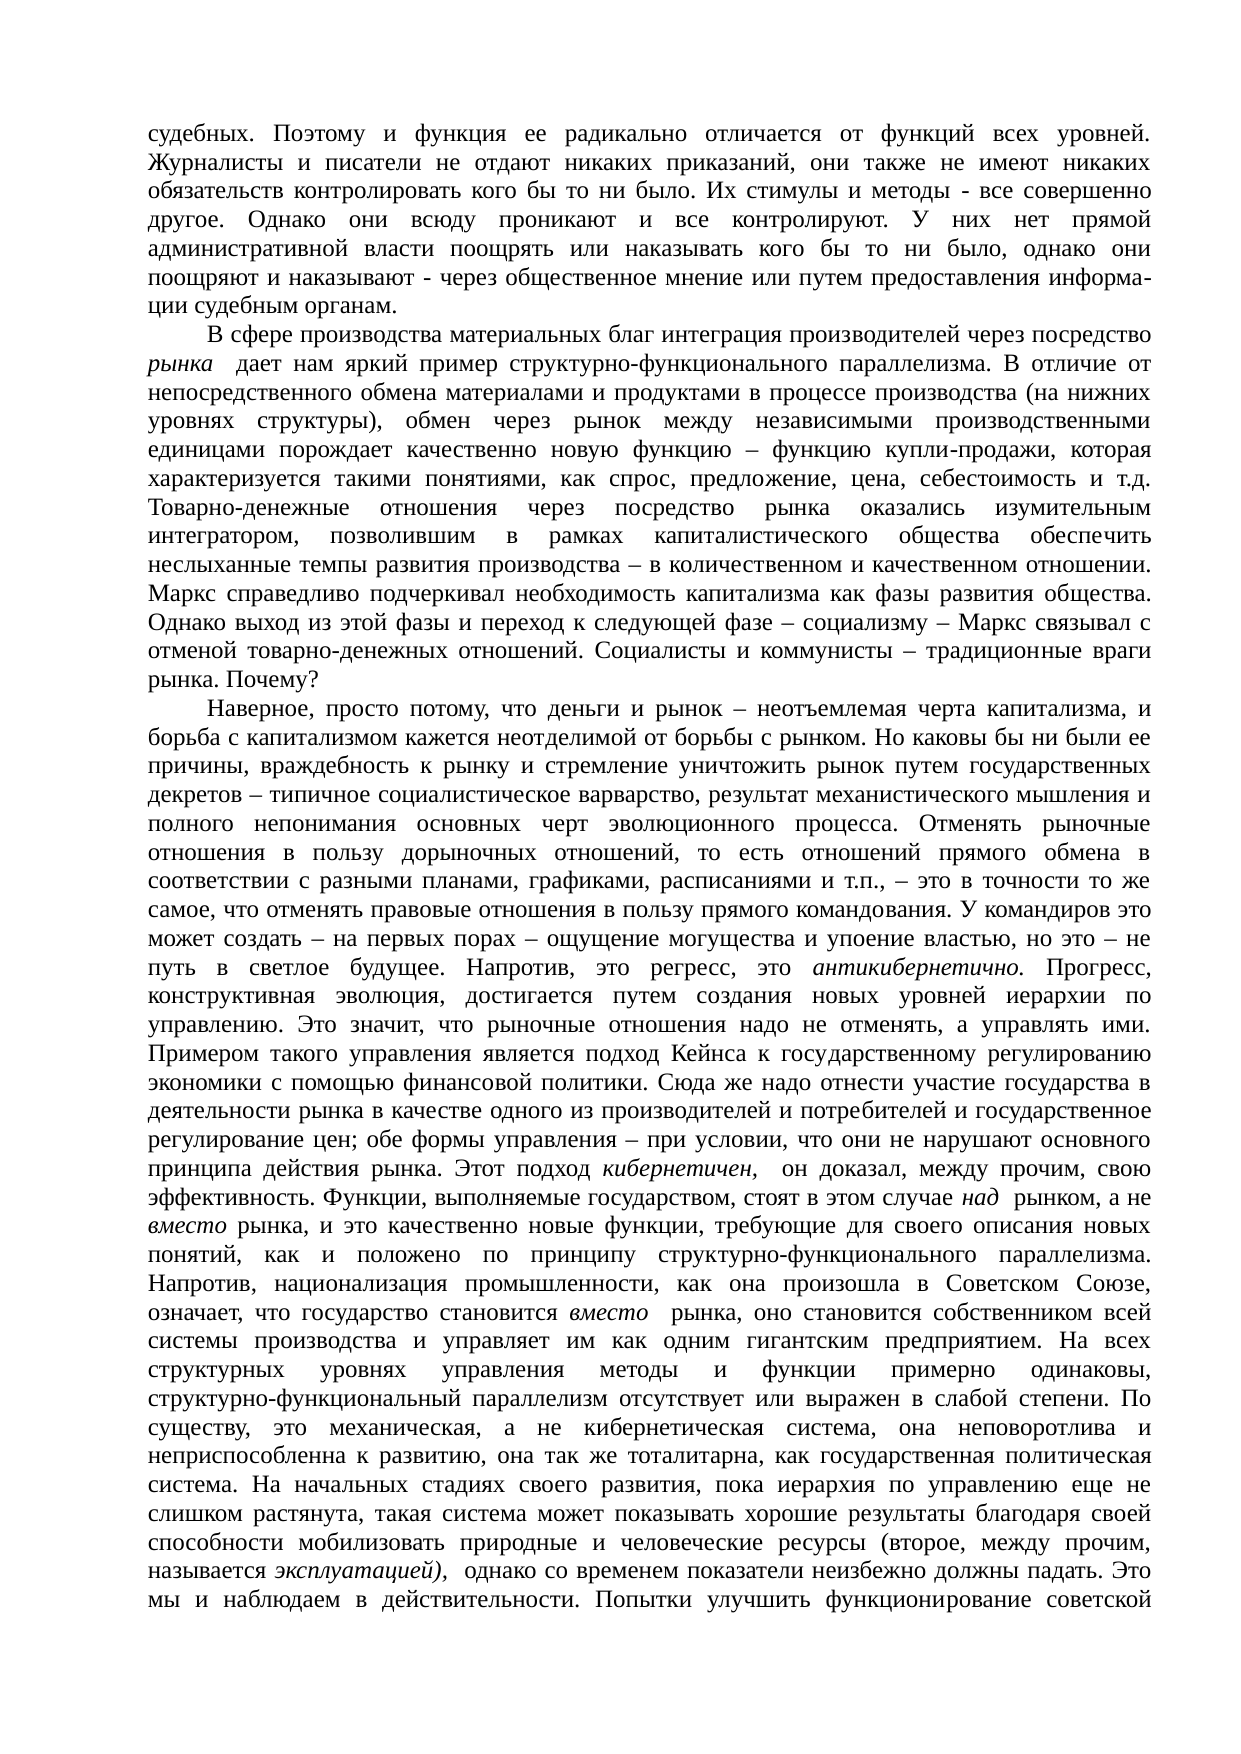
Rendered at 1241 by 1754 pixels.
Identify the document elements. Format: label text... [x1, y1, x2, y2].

text В сфере производства материальных благ интеграция произ­водителей через посредство рынка дает нам яркий пример струк­турно‑функционального параллелизма. В отличие от непосред­ственного обмена материалами и продуктами в процессе производства (на нижних уровнях структуры), обмен через рынок между независимыми производственными единицами порож­дает качественно новую функцию – функцию купли‑продажи, которая характеризуется такими понятиями, как спрос, предло­жение, цена, себестоимость и т.д. Товарно‑денежные отношения через посредство рынка оказались изумительным интегратором, позволившим в рамках капиталистического общества обеспе­чить неслыханные темпы развития производства – в количест­венном и качественном отношении. Маркс справедливо под­черкивал необходимость капитализма как фазы развития об­щества. Однако выход из этой фазы и переход к следующей фазе – социализму – Маркс связывал с отменой товарно‑де­нежных отношений. Социалисты и коммунисты – традицион­ные враги рынка. Почему? [148, 319, 1152, 693]
text судебных. Поэтому и функция ее радикально отличается от функций всех уровней. Журналисты и писатели не отдают никаких приказаний, они также не имеют никаких обязательств контролировать кого бы то ни было. Их стимулы и методы ‑ все совершенно другое. Однако они всюду проникают и все контролируют. У них нет прямой административной власти поощрять или наказывать кого бы то ни было, однако они поощряют и наказывают ‑ че­рез общественное мнение или путем предоставления информа­ции судебным органам. [148, 118, 1152, 319]
text Наверное, просто потому, что деньги и рынок – неотъемле­мая черта капитализма, и борьба с капитализмом кажется неот­делимой от борьбы с рынком. Но каковы бы ни были ее причи­ны, враждебность к рынку и стремление уничтожить рынок путем государственных декретов – типичное социалистическое варварство, результат механистического мышления и полного непонимания основных черт эволюционного процесса. Отменять рыночные отношения в пользу дорыночных отношений, то есть отношений прямого обмена в соответствии с разными планами, графиками, расписаниями и т.п., – это в точности то же самое, что отменять правовые отношения в пользу прямого командо­вания. У командиров это может создать – на первых порах – ощущение могущества и упоение властью, но это – не путь в светлое будущее. Напротив, это регресс, это антикибернетично. Прогресс, конструктивная эволюция, достигается путем со­здания новых уровней иерархии по управлению. Это значит, что рыночные отношения надо не отменять, а управлять ими. Примером такого управления является подход Кейнса к госу­дарственному регулированию экономики с помощью финансо­вой политики. Сюда же надо отнести участие государства в дея­тельности рынка в качестве одного из производителей и потре­бителей и государственное регулирование цен; обе формы уп­равления – при условии, что они не нарушают основного прин­ципа действия рынка. Этот подход кибернетичен, он доказал, между прочим, свою эффективность. Функции, выполняемые государством, стоят в этом случае над рынком, а не вместо рынка, и это качественно новые функции, требующие для своего описания новых понятий, как и положено по принципу струк­турно‑функционального параллелизма. Напротив, национализа­ция промышленности, как она произошла в Советском Союзе, означает, что государство становится вместо рынка, оно стано­вится собственником всей системы производства и управляет им как одним гигантским предприятием. На всех структурных уровнях управления методы и функции примерно одинаковы, структурно‑функциональный параллелизм отсутствует или выра­жен в слабой степени. По существу, это механическая, а не ки­бернетическая система, она неповоротлива и неприспособленна к развитию, она так же тоталитарна, как государственная поли­тическая система. На начальных стадиях своего развития, пока иерархия по управлению еще не слишком растянута, такая си­стема может показывать хорошие результаты благодаря своей способности мобилизовать природные и человеческие ресурсы (второе, между прочим, называется эксплуатацией), однако со временем показатели неизбежно должны падать. Это мы и на­блюдаем в действительности. Попытки улучшить функциони­рование советской [148, 693, 1152, 1613]
